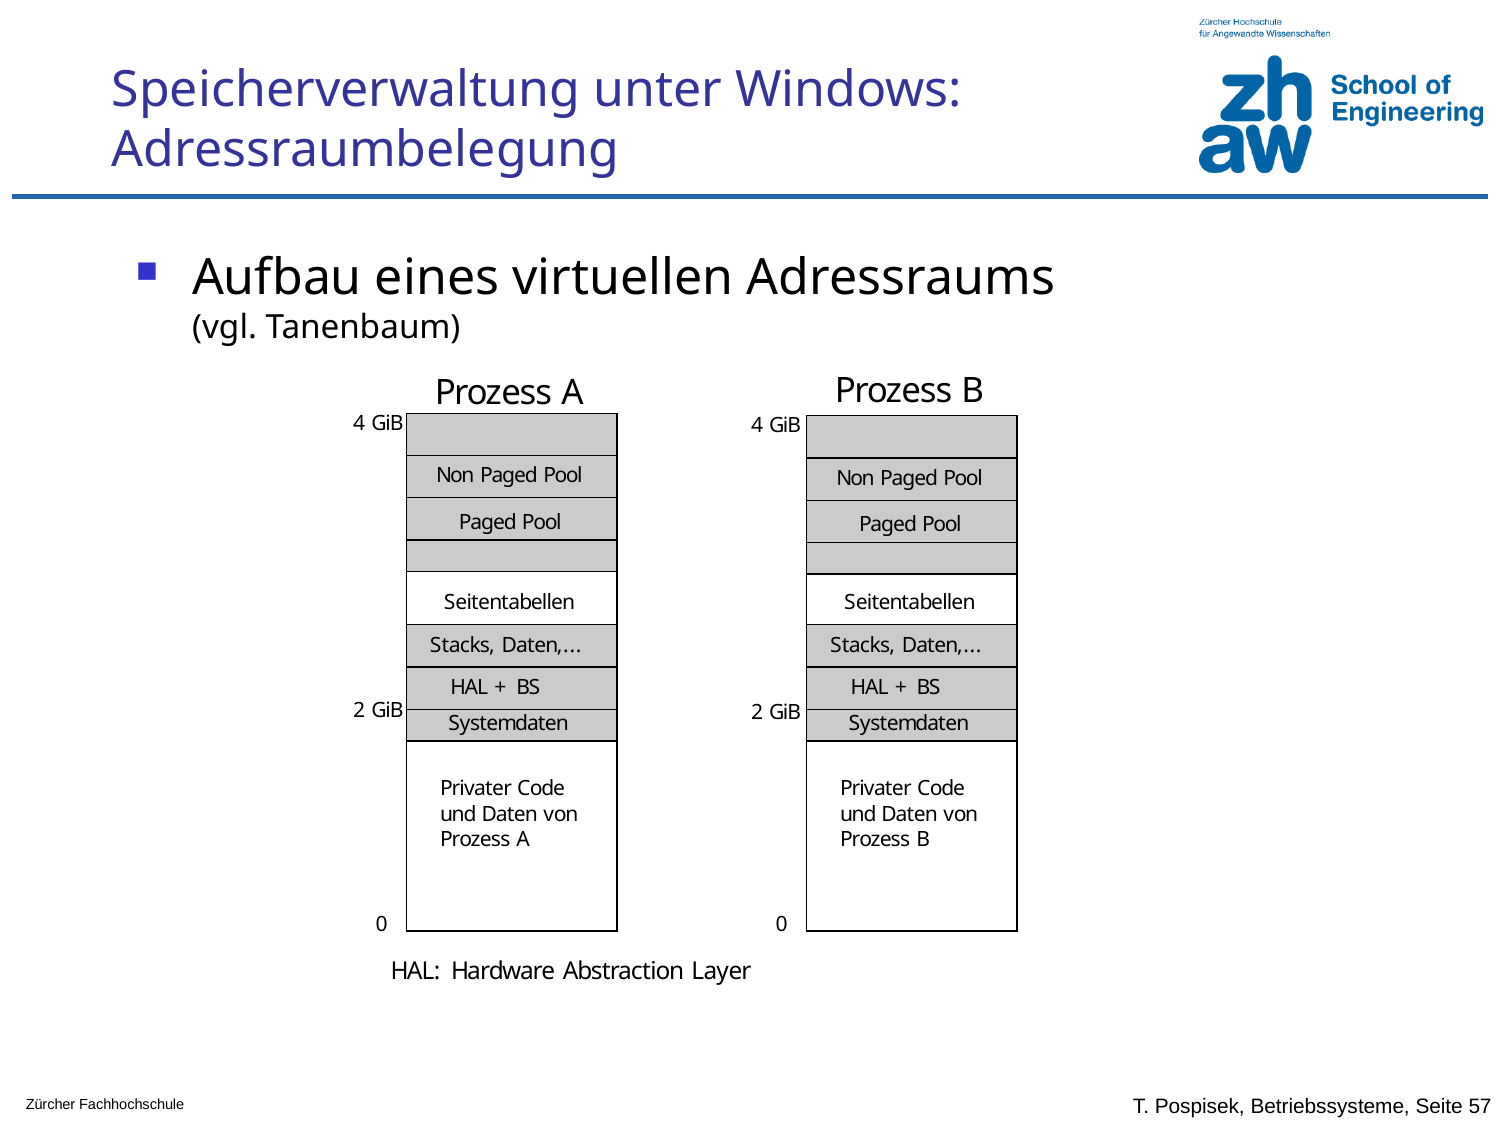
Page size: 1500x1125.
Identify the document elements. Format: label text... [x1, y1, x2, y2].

picture [335, 347, 1082, 996]
title Speicherverwaltung unter Windows: Adressraumbelegung [96, 71, 1375, 185]
list Aufbau eines virtuellen Adressraums (vgl. Tanenbaum) [120, 237, 1400, 313]
picture [1199, 19, 1483, 173]
